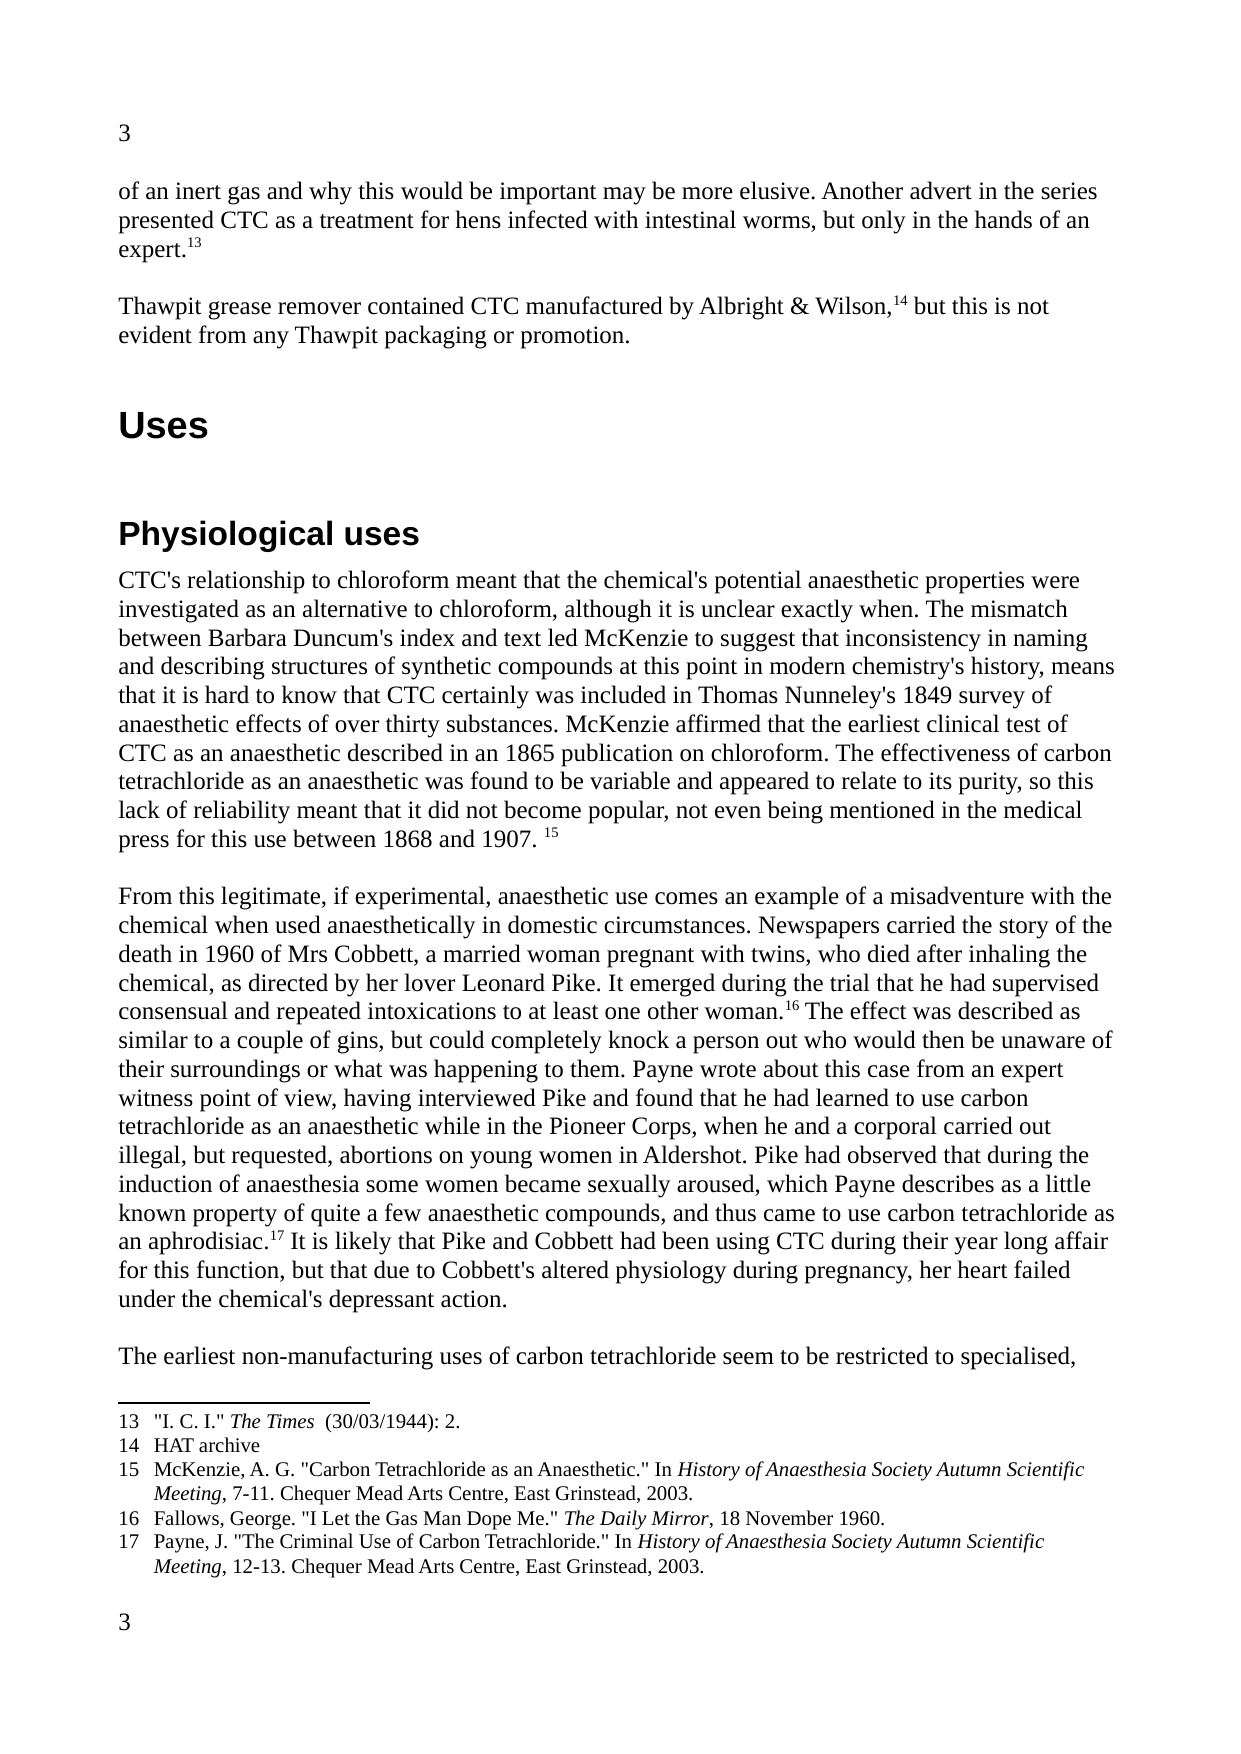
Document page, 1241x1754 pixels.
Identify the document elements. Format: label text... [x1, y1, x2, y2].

text Payne, J. "The Criminal Use of Carbon Tetrachloride." In History of Anaesthesia Society Autumn Scientific Meeting, 12-13. Chequer Mead Arts Centre, East Grinstead, 2003. [118, 1529, 1122, 1578]
text The earliest non-manufacturing uses of carbon tetrachloride seem to be restricted to specialised, [118, 1341, 1122, 1370]
text Thawpit grease remover contained CTC manufactured by Albright & Wilson, but this is not evident from any Thawpit packaging or promotion. [118, 291, 1122, 349]
text McKenzie, A. G. "Carbon Tetrachloride as an Anaesthetic." In History of Anaesthesia Society Autumn Scientific Meeting, 7-11. Chequer Mead Arts Centre, East Grinstead, 2003. [118, 1457, 1122, 1505]
text "I. C. I." The Times (30/03/1944): 2. [118, 1409, 1122, 1433]
text of an inert gas and why this would be important may be more elusive. Another advert in the series presented CTC as a treatment for hens infected with intestinal worms, but only in the hands of an expert. [118, 176, 1122, 263]
text From this legitimate, if experimental, anaesthetic use comes an example of a misadventure with the chemical when used anaesthetically in domestic circumstances. Newspapers carried the story of the death in 1960 of Mrs Cobbett, a married woman pregnant with twins, who died after inhaling the chemical, as directed by her lover Leonard Pike. It emerged during the trial that he had supervised consensual and repeated intoxications to at least one other woman. The effect was described as similar to a couple of gins, but could completely knock a person out who would then be unaware of their surroundings or what was happening to them. Payne wrote about this case from an expert witness point of view, having interviewed Pike and found that he had learned to use carbon tetrachloride as an anaesthetic while in the Pioneer Corps, when he and a corporal carried out illegal, but requested, abortions on young women in Aldershot. Pike had observed that during the induction of anaesthesia some women became sexually aroused, which Payne describes as a little known property of quite a few anaesthetic compounds, and thus came to use carbon tetrachloride as an aphrodisiac. It is likely that Pike and Cobbett had been using CTC during their year long affair for this function, but that due to Cobbett's altered physiology during pregnancy, her heart failed under the chemical's depressant action. [118, 881, 1122, 1313]
text HAT archive [118, 1433, 1122, 1457]
text CTC's relationship to chloroform meant that the chemical's potential anaesthetic properties were investigated as an alternative to chloroform, although it is unclear exactly when. The mismatch between Barbara Duncum's index and text led McKenzie to suggest that inconsistency in naming and describing structures of synthetic compounds at this point in modern chemistry's history, means that it is hard to know that CTC certainly was included in Thomas Nunneley's 1849 survey of anaesthetic effects of over thirty substances. McKenzie affirmed that the earliest clinical test of CTC as an anaesthetic described in an 1865 publication on chloroform. The effectiveness of carbon tetrachloride as an anaesthetic was found to be variable and appeared to relate to its purity, so this lack of reliability meant that it did not become popular, not even being mentioned in the medical press for this use between 1868 and 1907. [118, 565, 1122, 853]
text Fallows, George. "I Let the Gas Man Dope Me." The Daily Mirror, 18 November 1960. [118, 1505, 1122, 1529]
subtitle Uses [118, 403, 1122, 446]
subtitle Physiological uses [118, 514, 1122, 553]
